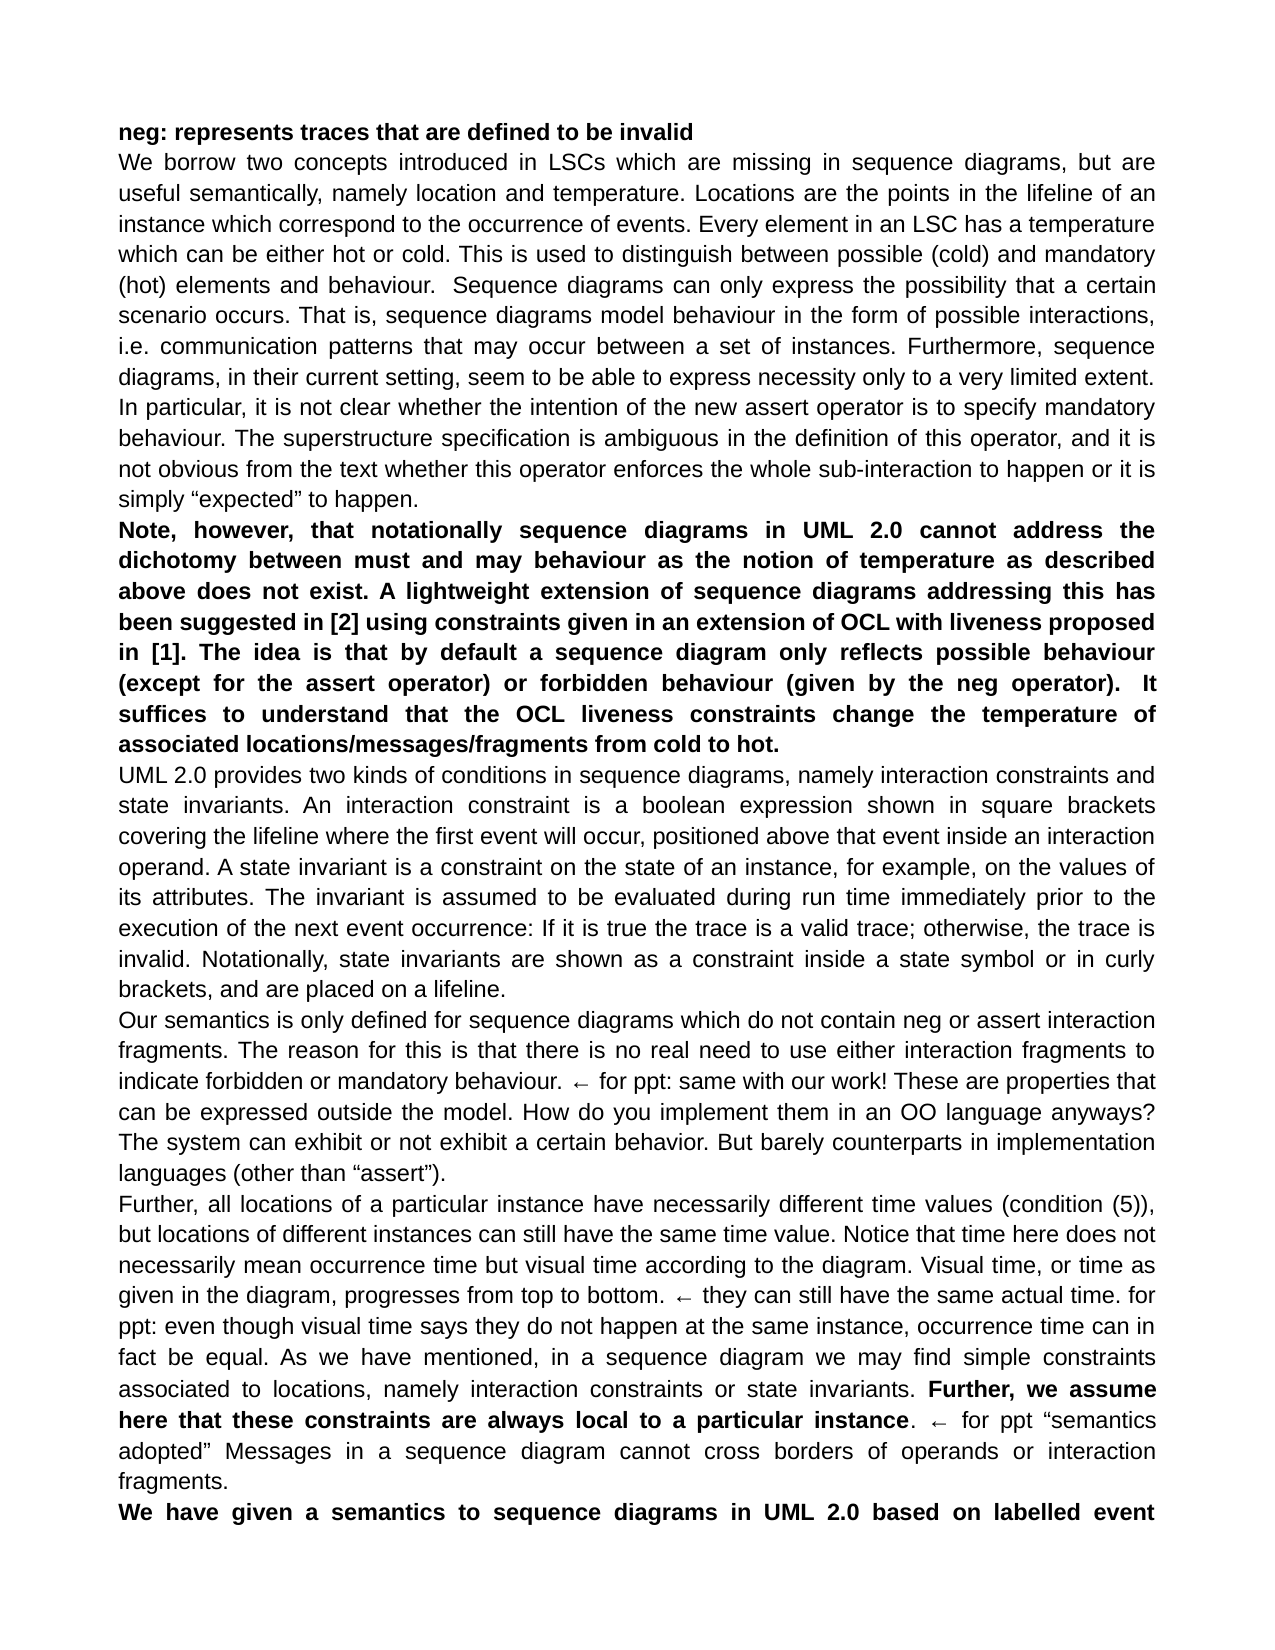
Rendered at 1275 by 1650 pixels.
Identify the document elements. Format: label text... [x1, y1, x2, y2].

text neg: represents traces that are defined to be invalid [118, 118, 1157, 145]
text Further, all locations of a particular instance have necessarily different time values (condition (5)), but locations of different instances can still have the same time value. Notice that time here does not necessarily mean occurrence time but visual time according to the diagram. Visual time, or time as given in the diagram, progresses from top to bottom. ← they can still have the same actual time. for ppt: even though visual time says they do not happen at the same instance, occurrence time can in fact be equal. As we have mentioned, in a sequence diagram we may find simple constraints associated to locations, namely interaction constraints or state invariants. Further, we assume here that these constraints are always local to a particular instance. ← for ppt “semantics adopted” Messages in a sequence diagram cannot cross borders of operands or interaction fragments. [118, 1190, 1157, 1494]
text UML 2.0 provides two kinds of conditions in sequence diagrams, namely interaction constraints and state invariants. An interaction constraint is a boolean expression shown in square brackets covering the lifeline where the first event will occur, positioned above that event inside an interaction operand. A state invariant is a constraint on the state of an instance, for example, on the values of its attributes. The invariant is assumed to be evaluated during run time immediately prior to the execution of the next event occurrence: If it is true the trace is a valid trace; otherwise, the trace is invalid. Notationally, state invariants are shown as a constraint inside a state symbol or in curly brackets, and are placed on a lifeline. [118, 761, 1157, 1002]
text Our semantics is only defined for sequence diagrams which do not contain neg or assert interaction fragments. The reason for this is that there is no real need to use either interaction fragments to indicate forbidden or mandatory behaviour. ← for ppt: same with our work! These are properties that can be expressed outside the model. How do you implement them in an OO language anyways? The system can exhibit or not exhibit a certain behavior. But barely counterparts in implementation languages (other than “assert”). [118, 1006, 1157, 1186]
text We borrow two concepts introduced in LSCs which are missing in sequence diagrams, but are useful semantically, namely location and temperature. Locations are the points in the lifeline of an instance which correspond to the occurrence of events. Every element in an LSC has a temperature which can be either hot or cold. This is used to distinguish between possible (cold) and mandatory (hot) elements and behaviour. Sequence diagrams can only express the possibility that a certain scenario occurs. That is, sequence diagrams model behaviour in the form of possible interactions, i.e. communication patterns that may occur between a set of instances. Furthermore, sequence diagrams, in their current setting, seem to be able to express necessity only to a very limited extent. In particular, it is not clear whether the intention of the new assert operator is to specify mandatory behaviour. The superstructure specification is ambiguous in the definition of this operator, and it is not obvious from the text whether this operator enforces the whole sub-interaction to happen or it is simply “expected” to happen. [118, 149, 1157, 512]
text Note, however, that notationally sequence diagrams in UML 2.0 cannot address the dichotomy between must and may behaviour as the notion of temperature as described above does not exist. A lightweight extension of sequence diagrams addressing this has been suggested in [2] using constraints given in an extension of OCL with liveness proposed in [1]. The idea is that by default a sequence diagram only reflects possible behaviour (except for the assert operator) or forbidden behaviour (given by the neg operator). It suffices to understand that the OCL liveness constraints change the temperature of associated locations/messages/fragments from cold to hot. [118, 516, 1157, 757]
text We have given a semantics to sequence diagrams in UML 2.0 based on labelled event [118, 1498, 1157, 1525]
